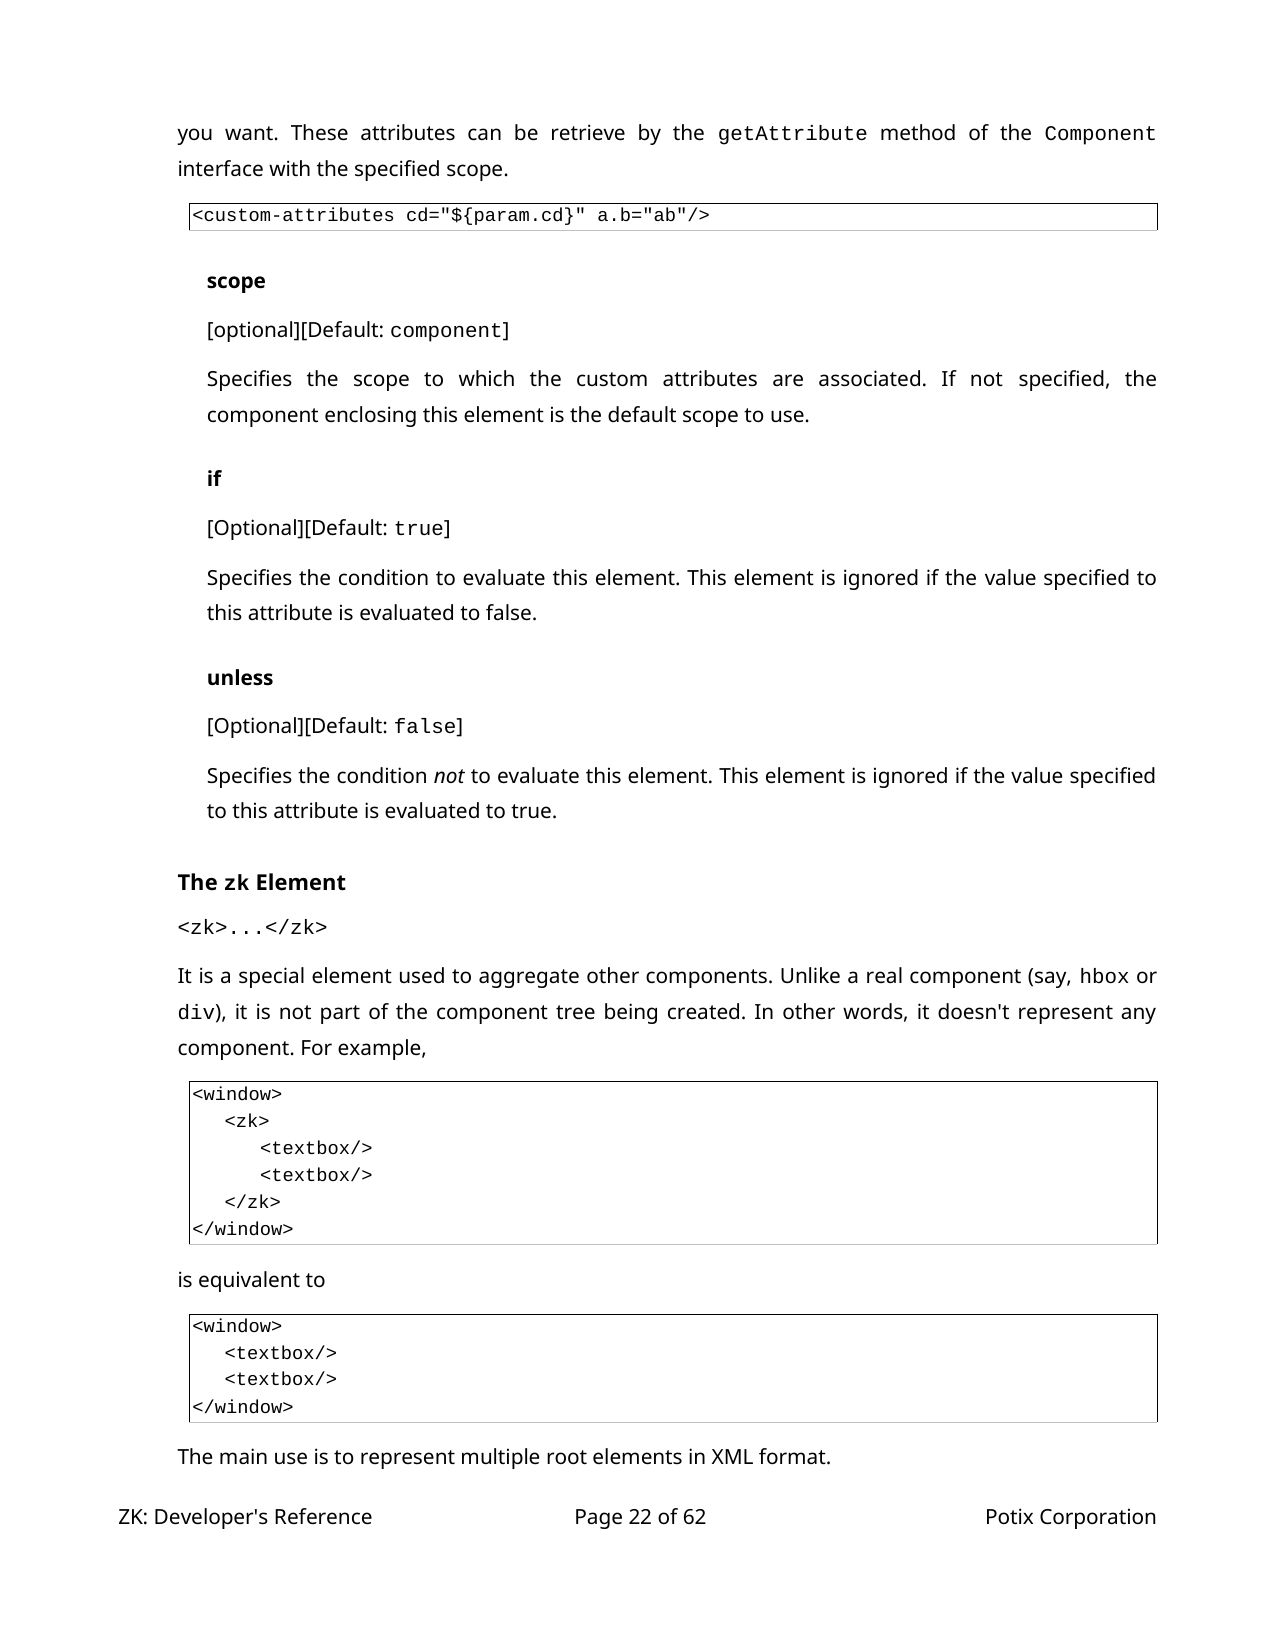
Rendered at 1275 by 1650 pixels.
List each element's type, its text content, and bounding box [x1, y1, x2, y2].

subtitle The zk Element [177, 867, 1157, 897]
text <zk> [190, 1109, 1157, 1133]
text is equivalent to [177, 1265, 1157, 1293]
text <window> [190, 1315, 1157, 1338]
text <textbox/> <textbox/> [190, 1341, 1157, 1392]
text </zk> [190, 1189, 1157, 1214]
text you want. These attributes can be retrieve by the getAttribute method of the Component interface with the specified scope. [177, 118, 1157, 182]
text Specifies the condition to evaluate this element. This element is ignored if the value specified to this attribute is evaluated to false. [207, 563, 1157, 626]
subtitle if [207, 464, 1157, 493]
text </window> [190, 1217, 1157, 1244]
text [Optional][Default: false] [207, 712, 1157, 740]
text <textbox/> <textbox/> [190, 1136, 1157, 1187]
text <custom-attributes cd="${param.cd}" a.b="ab"/> [190, 204, 1157, 230]
subtitle unless [207, 663, 1157, 691]
text <window> [190, 1082, 1157, 1106]
text Specifies the condition not to evaluate this element. This element is ignored if the value specified to this attribute is evaluated to true. [207, 761, 1157, 824]
text [Optional][Default: true] [207, 513, 1157, 542]
text </window> [190, 1394, 1157, 1422]
subtitle scope [207, 266, 1157, 295]
text Specifies the scope to which the custom attributes are associated. If not specified, the component enclosing this element is the default scope to use. [207, 364, 1157, 428]
text The main use is to represent multiple root elements in XML format. [177, 1442, 1157, 1471]
text [optional][Default: component] [207, 315, 1157, 344]
text It is a special element used to aggregate other components. Unlike a real component (say, hbox or div), it is not part of the component tree being created. In other words, it doesn't represent any component. For example, [177, 962, 1157, 1061]
text <zk>...</zk> [177, 917, 1157, 941]
